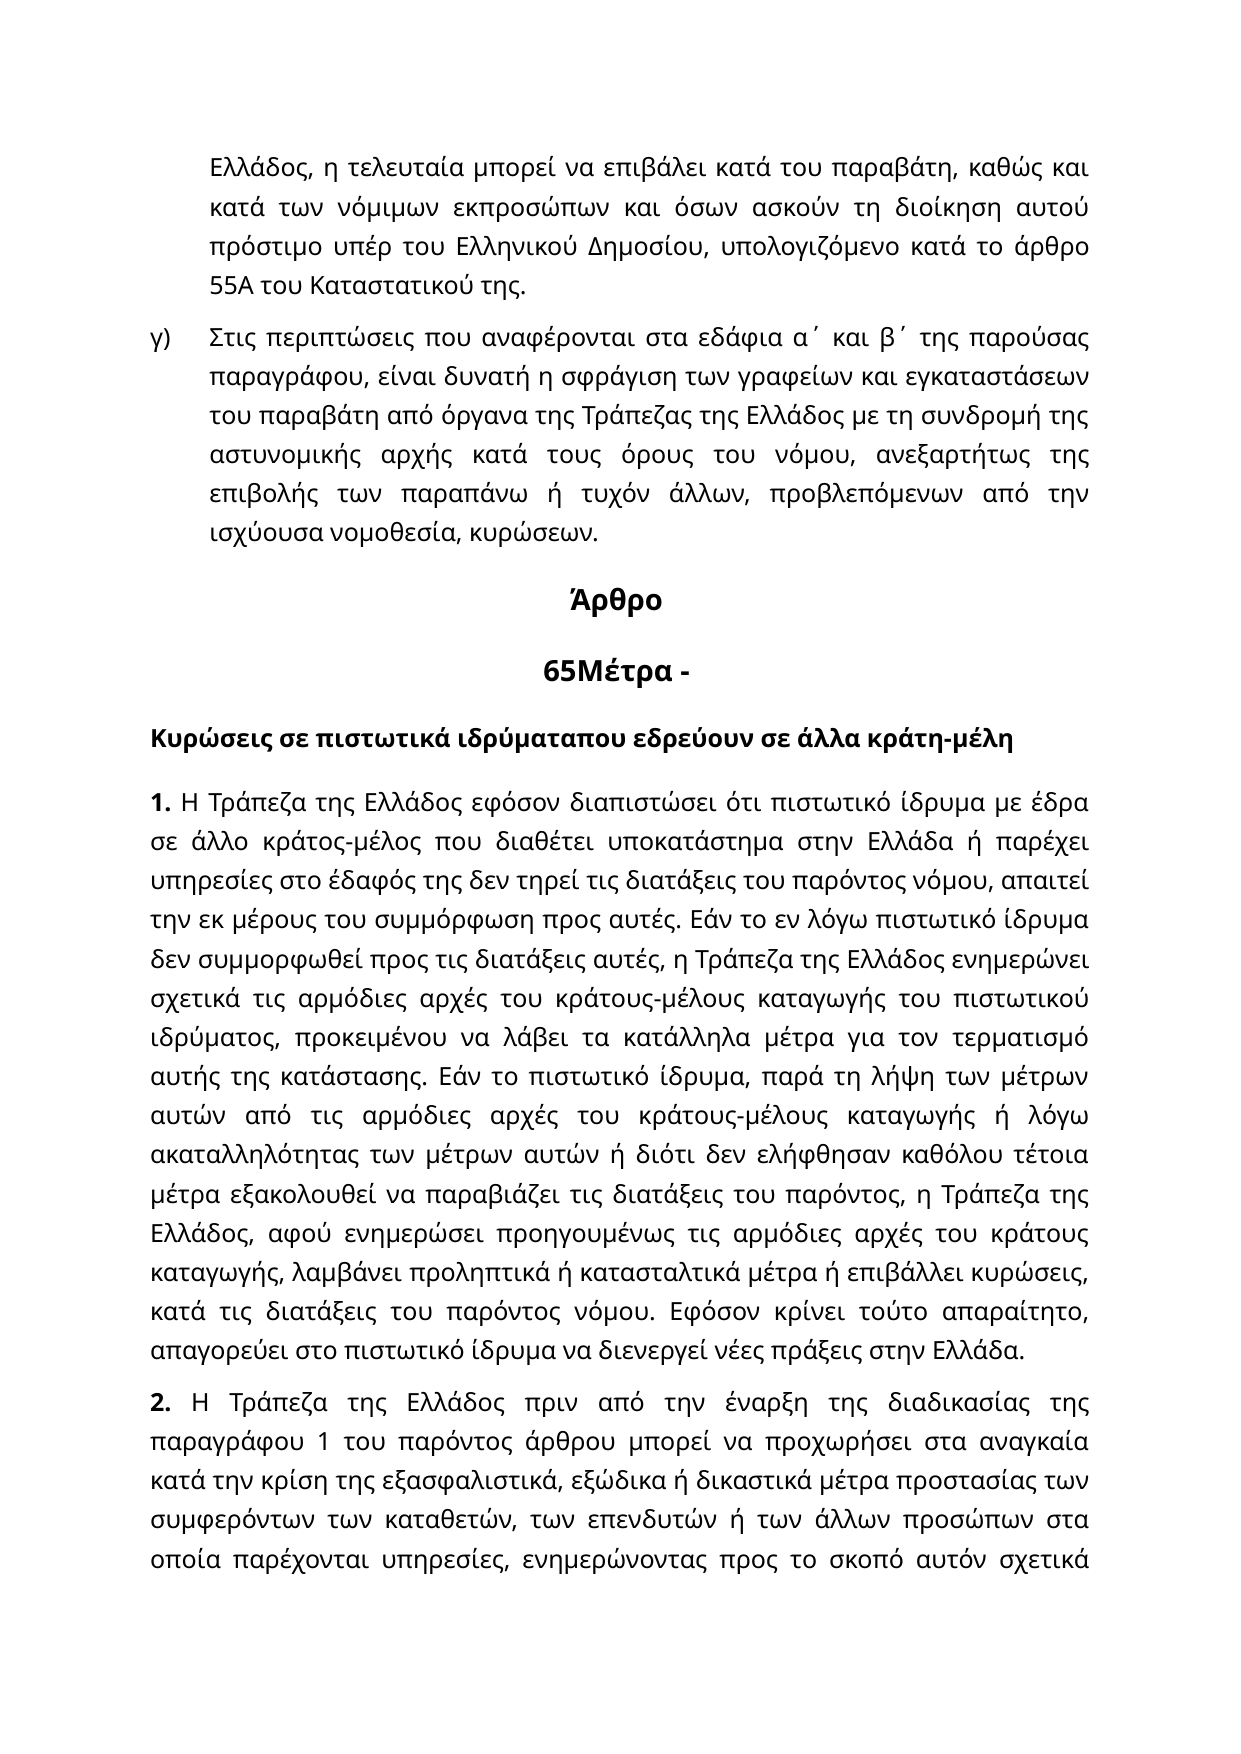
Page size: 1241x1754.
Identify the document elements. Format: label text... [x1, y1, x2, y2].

list γ) Στις περιπτώσεις που αναφέρονται στα εδάφια α΄ και β΄ της παρούσας παραγράφου, είναι δυνατή η σφράγιση των γραφείων και εγκαταστάσεων του παραβάτη από όργανα της Τράπεζας της Ελλάδος με τη συνδρομή της αστυνομικής αρχής κατά τους όρους του νόμου, ανεξαρτήτως της επιβολής των παραπάνω ή τυχόν άλλων, προβλεπόμενων από την ισχύουσα νομοθεσία, κυρώσεων. [150, 319, 1090, 549]
list Ελλάδος, η τελευταία μπορεί να επιβάλει κατά του παραβάτη, καθώς και κατά των νόμιμων εκπροσώπων και όσων ασκούν τη διοίκηση αυτού πρόστιμο υπέρ του Ελληνικού Δημοσίου, υπολογιζόμενο κατά το άρθρο 55Α του Καταστατικού της. [150, 150, 1090, 302]
text 2. Η Τράπεζα της Ελλάδος πριν από την έναρξη της διαδικασίας της παραγράφου 1 του παρόντος άρθρου μπορεί να προχωρήσει στα αναγκαία κατά την κρίση της εξασφαλιστικά, εξώδικα ή δικαστικά μέτρα προστασίας των συμφερόντων των καταθετών, των επενδυτών ή των άλλων προσώπων στα οποία παρέχονται υπηρεσίες, ενημερώνοντας προς το σκοπό αυτόν σχετικά [150, 1384, 1090, 1575]
subtitle Άρθρο [150, 579, 1090, 619]
text Κυρώσεις σε πιστωτικά ιδρύματαπου εδρεύουν σε άλλα κράτη-μέλη [150, 720, 1090, 754]
text 1. Η Τράπεζα της Ελλάδος εφόσον διαπιστώσει ότι πιστωτικό ίδρυμα με έδρα σε άλλο κράτος-μέλος που διαθέτει υποκατάστημα στην Ελλάδα ή παρέχει υπηρεσίες στο έδαφός της δεν τηρεί τις διατάξεις του παρόντος νόμου, απαιτεί την εκ μέρους του συμμόρφωση προς αυτές. Εάν το εν λόγω πιστωτικό ίδρυμα δεν συμμορφωθεί προς τις διατάξεις αυτές, η Τράπεζα της Ελλάδος ενημερώνει σχετικά τις αρμόδιες αρχές του κράτους-μέλους καταγωγής του πιστωτικού ιδρύματος, προκειμένου να λάβει τα κατάλληλα μέτρα για τον τερματισμό αυτής της κατάστασης. Εάν το πιστωτικό ίδρυμα, παρά τη λήψη των μέτρων αυτών από τις αρμόδιες αρχές του κράτους-μέλους καταγωγής ή λόγω ακαταλληλότητας των μέτρων αυτών ή διότι δεν ελήφθησαν καθόλου τέτοια μέτρα εξακολουθεί να παραβιάζει τις διατάξεις του παρόντος, η Τράπεζα της Ελλάδος, αφού ενημερώσει προηγουμένως τις αρμόδιες αρχές του κράτους καταγωγής, λαμβάνει προληπτικά ή κατασταλτικά μέτρα ή επιβάλλει κυρώσεις, κατά τις διατάξεις του παρόντος νόμου. Εφόσον κρίνει τούτο απαραίτητο, απαγορεύει στο πιστωτικό ίδρυμα να διενεργεί νέες πράξεις στην Ελλάδα. [150, 784, 1090, 1367]
subtitle 65Μέτρα - [150, 650, 1090, 689]
